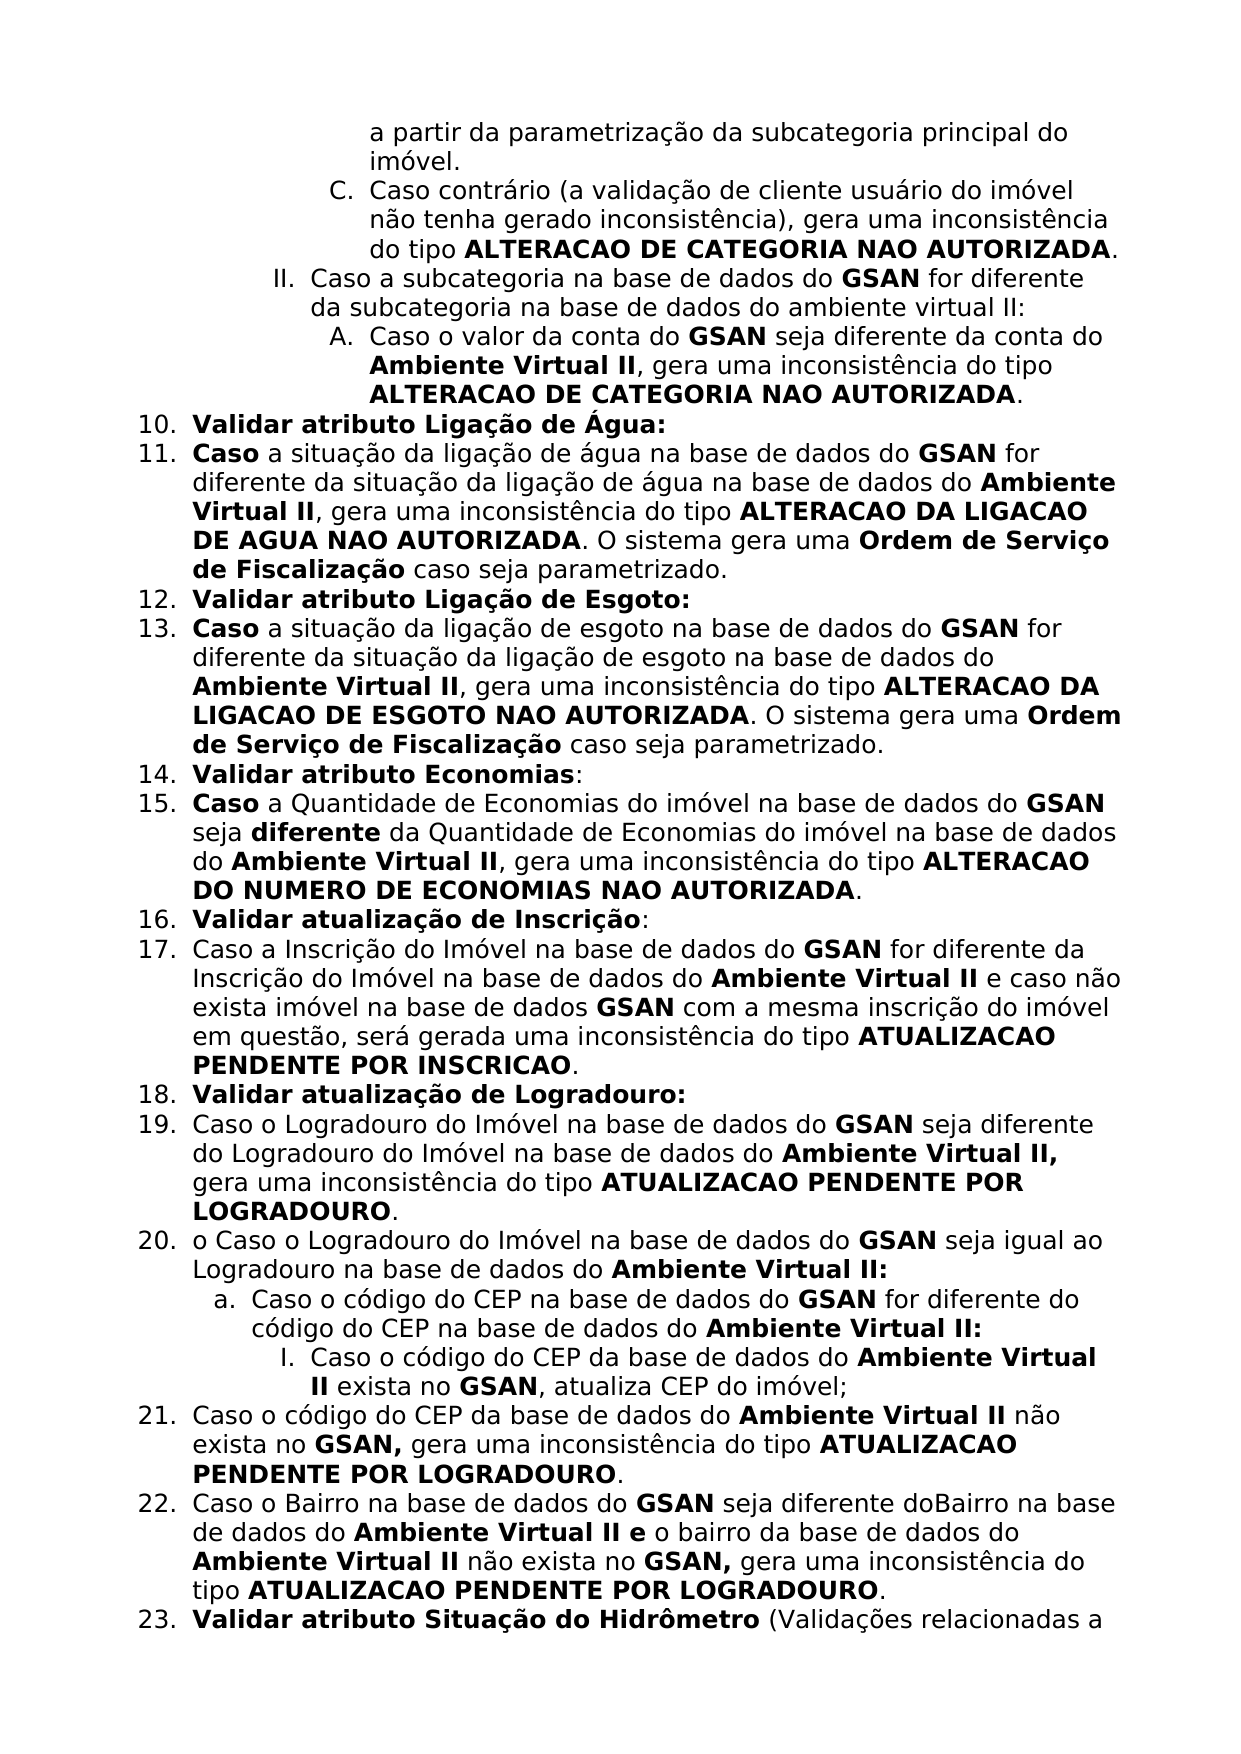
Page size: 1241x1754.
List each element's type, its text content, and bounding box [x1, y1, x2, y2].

list Caso contrário (a validação de cliente usuário do imóvel não tenha gerado inconsistência), gera uma inconsistência do tipo ALTERACAO DE CATEGORIA NAO AUTORIZADA. [354, 176, 1122, 264]
list Caso o código do CEP da base de dados do Ambiente Virtual II exista no GSAN, atualiza CEP do imóvel; [295, 1343, 1122, 1401]
list a partir da parametrização da subcategoria principal do imóvel. [354, 118, 1122, 176]
list Caso a subcategoria na base de dados do GSAN for diferente da subcategoria na base de dados do ambiente virtual II: [295, 264, 1122, 322]
list Validar atributo Economias: [177, 760, 1122, 789]
list Caso o código do CEP da base de dados do Ambiente Virtual II não exista no GSAN, gera uma inconsistência do tipo ATUALIZACAO PENDENTE POR LOGRADOURO. [177, 1401, 1122, 1489]
list Caso a Quantidade de Economias do imóvel na base de dados do GSAN seja diferente da Quantidade de Economias do imóvel na base de dados do Ambiente Virtual II, gera uma inconsistência do tipo ALTERACAO DO NUMERO DE ECONOMIAS NAO AUTORIZADA. [177, 789, 1122, 906]
list Validar atualização de Logradouro: [177, 1081, 1122, 1110]
list Caso o código do CEP na base de dados do GSAN for diferente do código do CEP na base de dados do Ambiente Virtual II: [236, 1285, 1122, 1343]
list Caso a situação da ligação de esgoto na base de dados do GSAN for diferente da situação da ligação de esgoto na base de dados do Ambiente Virtual II, gera uma inconsistência do tipo ALTERACAO DA LIGACAO DE ESGOTO NAO AUTORIZADA. O sistema gera uma Ordem de Serviço de Fiscalização caso seja parametrizado. [177, 614, 1122, 760]
list Caso o Logradouro do Imóvel na base de dados do GSAN seja diferente do Logradouro do Imóvel na base de dados do Ambiente Virtual II, gera uma inconsistência do tipo ATUALIZACAO PENDENTE POR LOGRADOURO. [177, 1110, 1122, 1226]
list Caso o Bairro na base de dados do GSAN seja diferente doBairro na base de dados do Ambiente Virtual II e o bairro da base de dados do Ambiente Virtual II não exista no GSAN, gera uma inconsistência do tipo ATUALIZACAO PENDENTE POR LOGRADOURO. [177, 1489, 1122, 1606]
list Validar atualização de Inscrição: [177, 906, 1122, 935]
list Validar atributo Ligação de Água: [177, 410, 1122, 439]
list Caso a Inscrição do Imóvel na base de dados do GSAN for diferente da Inscrição do Imóvel na base de dados do Ambiente Virtual II e caso não exista imóvel na base de dados GSAN com a mesma inscrição do imóvel em questão, será gerada uma inconsistência do tipo ATUALIZACAO PENDENTE POR INSCRICAO. [177, 935, 1122, 1081]
list Caso o valor da conta do GSAN seja diferente da conta do Ambiente Virtual II, gera uma inconsistência do tipo ALTERACAO DE CATEGORIA NAO AUTORIZADA. [354, 322, 1122, 410]
list Validar atributo Ligação de Esgoto: [177, 585, 1122, 614]
list Validar atributo Situação do Hidrômetro (Validações relacionadas a [177, 1606, 1122, 1635]
list Caso a situação da ligação de água na base de dados do GSAN for diferente da situação da ligação de água na base de dados do Ambiente Virtual II, gera uma inconsistência do tipo ALTERACAO DA LIGACAO DE AGUA NAO AUTORIZADA. O sistema gera uma Ordem de Serviço de Fiscalização caso seja parametrizado. [177, 439, 1122, 585]
list o Caso o Logradouro do Imóvel na base de dados do GSAN seja igual ao Logradouro na base de dados do Ambiente Virtual II: [177, 1226, 1122, 1285]
